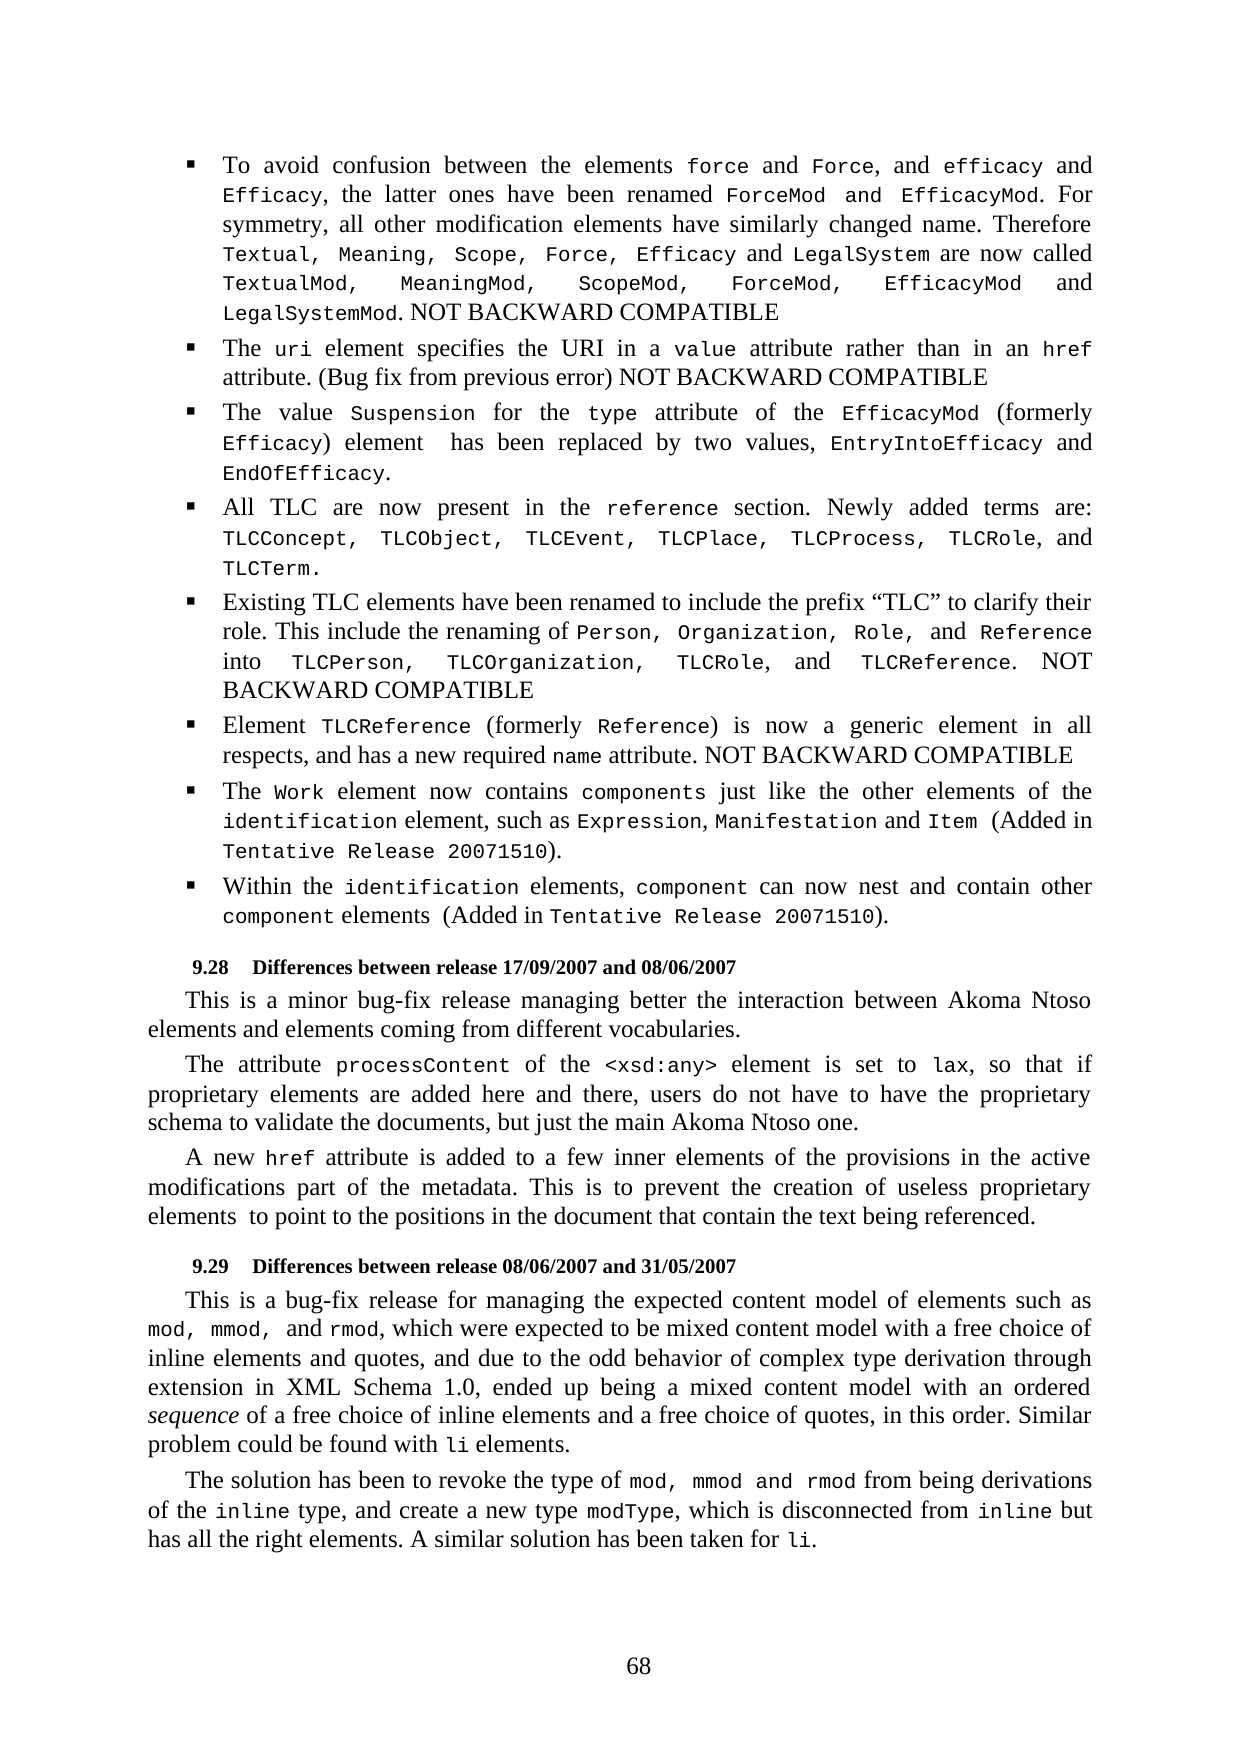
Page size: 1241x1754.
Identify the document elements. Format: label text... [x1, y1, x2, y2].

list All TLC are now present in the reference section. Newly added terms are: TLCConcept, TLCObject, TLCEvent, TLCPlace, TLCProcess, TLCRole, and TLCTerm. [185, 492, 1092, 581]
text This is a minor bug-fix release managing better the interaction between Akoma Ntoso elements and elements coming from different vocabularies. [148, 985, 1092, 1043]
text A new href attribute is added to a few inner elements of the provisions in the active modifications part of the metadata. This is to prevent the creation of useless proprietary elements to point to the positions in the document that contain the text being referenced. [148, 1142, 1092, 1229]
list Within the identification elements, component can now nest and contain other component elements (Added in Tentative Release 20071510). [185, 871, 1092, 930]
text The attribute processContent of the <xsd:any> element is set to lax, so that if proprietary elements are added here and there, users do not have to have the proprietary schema to validate the documents, but just the main Akoma Ntoso one. [148, 1049, 1092, 1136]
list The Work element now contains components just like the other elements of the identification element, such as Expression, Manifestation and Item (Added in Tentative Release 20071510). [185, 776, 1092, 864]
list Element TLCReference (formerly Reference) is now a generic element in all respects, and has a new required name attribute. NOT BACKWARD COMPATIBLE [185, 710, 1092, 769]
list The value Suspension for the type attribute of the EfficacyMod (formerly Efficacy) element has been replaced by two values, EntryIntoEfficacy and EndOfEfficacy. [185, 397, 1092, 486]
text This is a bug-fix release for managing the expected content model of elements such as mod, mmod, and rmod, which were expected to be mixed content model with a free choice of inline elements and quotes, and due to the odd behavior of complex type derivation through extension in XML Schema 1.0, ended up being a mixed content model with an ordered sequence of a free choice of inline elements and a free choice of quotes, in this order. Similar problem could be found with li elements. [148, 1285, 1092, 1459]
subtitle Differences between release 17/09/2007 and 08/06/2007 [192, 955, 1092, 979]
subtitle Differences between release 08/06/2007 and 31/05/2007 [192, 1254, 1092, 1278]
list Existing TLC elements have been renamed to include the prefix “TLC” to clarify their role. This include the renaming of Person, Organization, Role, and Reference into TLCPerson, TLCOrganization, TLCRole, and TLCReference. NOT BACKWARD COMPATIBLE [185, 587, 1092, 704]
text The solution has been to revoke the type of mod, mmod and rmod from being derivations of the inline type, and create a new type modType, which is disconnected from inline but has all the right elements. A similar solution has been taken for li. [148, 1465, 1092, 1554]
list The uri element specifies the URI in a value attribute rather than in an href attribute. (Bug fix from previous error) NOT BACKWARD COMPATIBLE [185, 333, 1092, 391]
list To avoid confusion between the elements force and Force, and efficacy and Efficacy, the latter ones have been renamed ForceMod and EfficacyMod. For symmetry, all other modification elements have similarly changed name. Therefore Textual, Meaning, Scope, Force, Efficacy and LegalSystem are now called TextualMod, MeaningMod, ScopeMod, ForceMod, EfficacyMod and LegalSystemMod. NOT BACKWARD COMPATIBLE [185, 150, 1092, 327]
